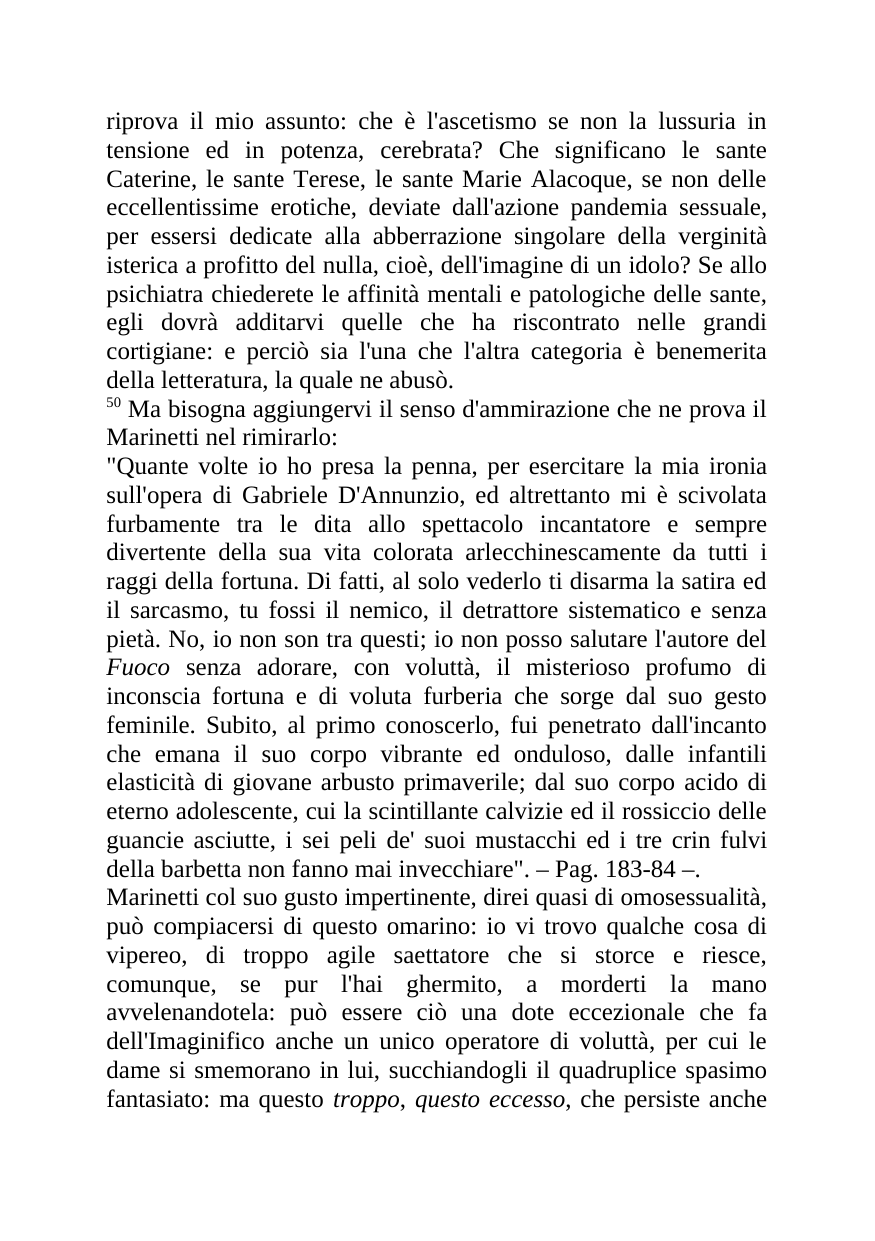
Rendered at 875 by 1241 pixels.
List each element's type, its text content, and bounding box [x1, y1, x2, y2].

text Ma bisogna aggiungervi il senso d'ammirazione che ne prova il Marinetti nel rimirarlo: [106, 394, 768, 451]
text riprova il mio assunto: che è l'ascetismo se non la lussuria in tensione ed in potenza, cerebrata? Che significano le sante Caterine, le sante Terese, le sante Marie Alacoque, se non delle eccellentissime erotiche, deviate dall'azione pandemia sessuale, per essersi dedicate alla abberrazione singolare della verginità isterica a profitto del nulla, cioè, dell'imagine di un idolo? Se allo psichiatra chiederete le affinità mentali e patologiche delle sante, egli dovrà additarvi quelle che ha riscontrato nelle grandi cortigiane: e perciò sia l'una che l'altra categoria è benemerita della letteratura, la quale ne abusò. [106, 106, 768, 394]
text "Quante volte io ho presa la penna, per esercitare la mia ironia sull'opera di Gabriele D'Annunzio, ed altrettanto mi è scivolata furbamente tra le dita allo spettacolo incantatore e sempre divertente della sua vita colorata arlecchinescamente da tutti i raggi della fortuna. Di fatti, al solo vederlo ti disarma la satira ed il sarcasmo, tu fossi il nemico, il detrattore sistematico e senza pietà. No, io non son tra questi; io non posso salutare l'autore del Fuoco senza adorare, con voluttà, il misterioso profumo di inconscia fortuna e di voluta furberia che sorge dal suo gesto feminile. Subito, al primo conoscerlo, fui penetrato dall'incanto che emana il suo corpo vibrante ed onduloso, dalle infantili elasticità di giovane arbusto primaverile; dal suo corpo acido di eterno adolescente, cui la scintillante calvizie ed il rossiccio delle guancie asciutte, i sei peli de' suoi mustacchi ed i tre crin fulvi della barbetta non fanno mai invecchiare". – Pag. 183-84 –. [106, 451, 768, 882]
text Marinetti col suo gusto impertinente, direi quasi di omosessualità, può compiacersi di questo omarino: io vi trovo qualche cosa di vipereo, di troppo agile saettatore che si storce e riesce, comunque, se pur l'hai ghermito, a morderti la mano avvelenandotela: può essere ciò una dote eccezionale che fa dell'Imaginifico anche un unico operatore di voluttà, per cui le dame si smemorano in lui, succhiandogli il quadruplice spasimo fantasiato: ma questo troppo, questo eccesso, che persiste anche [106, 882, 768, 1112]
